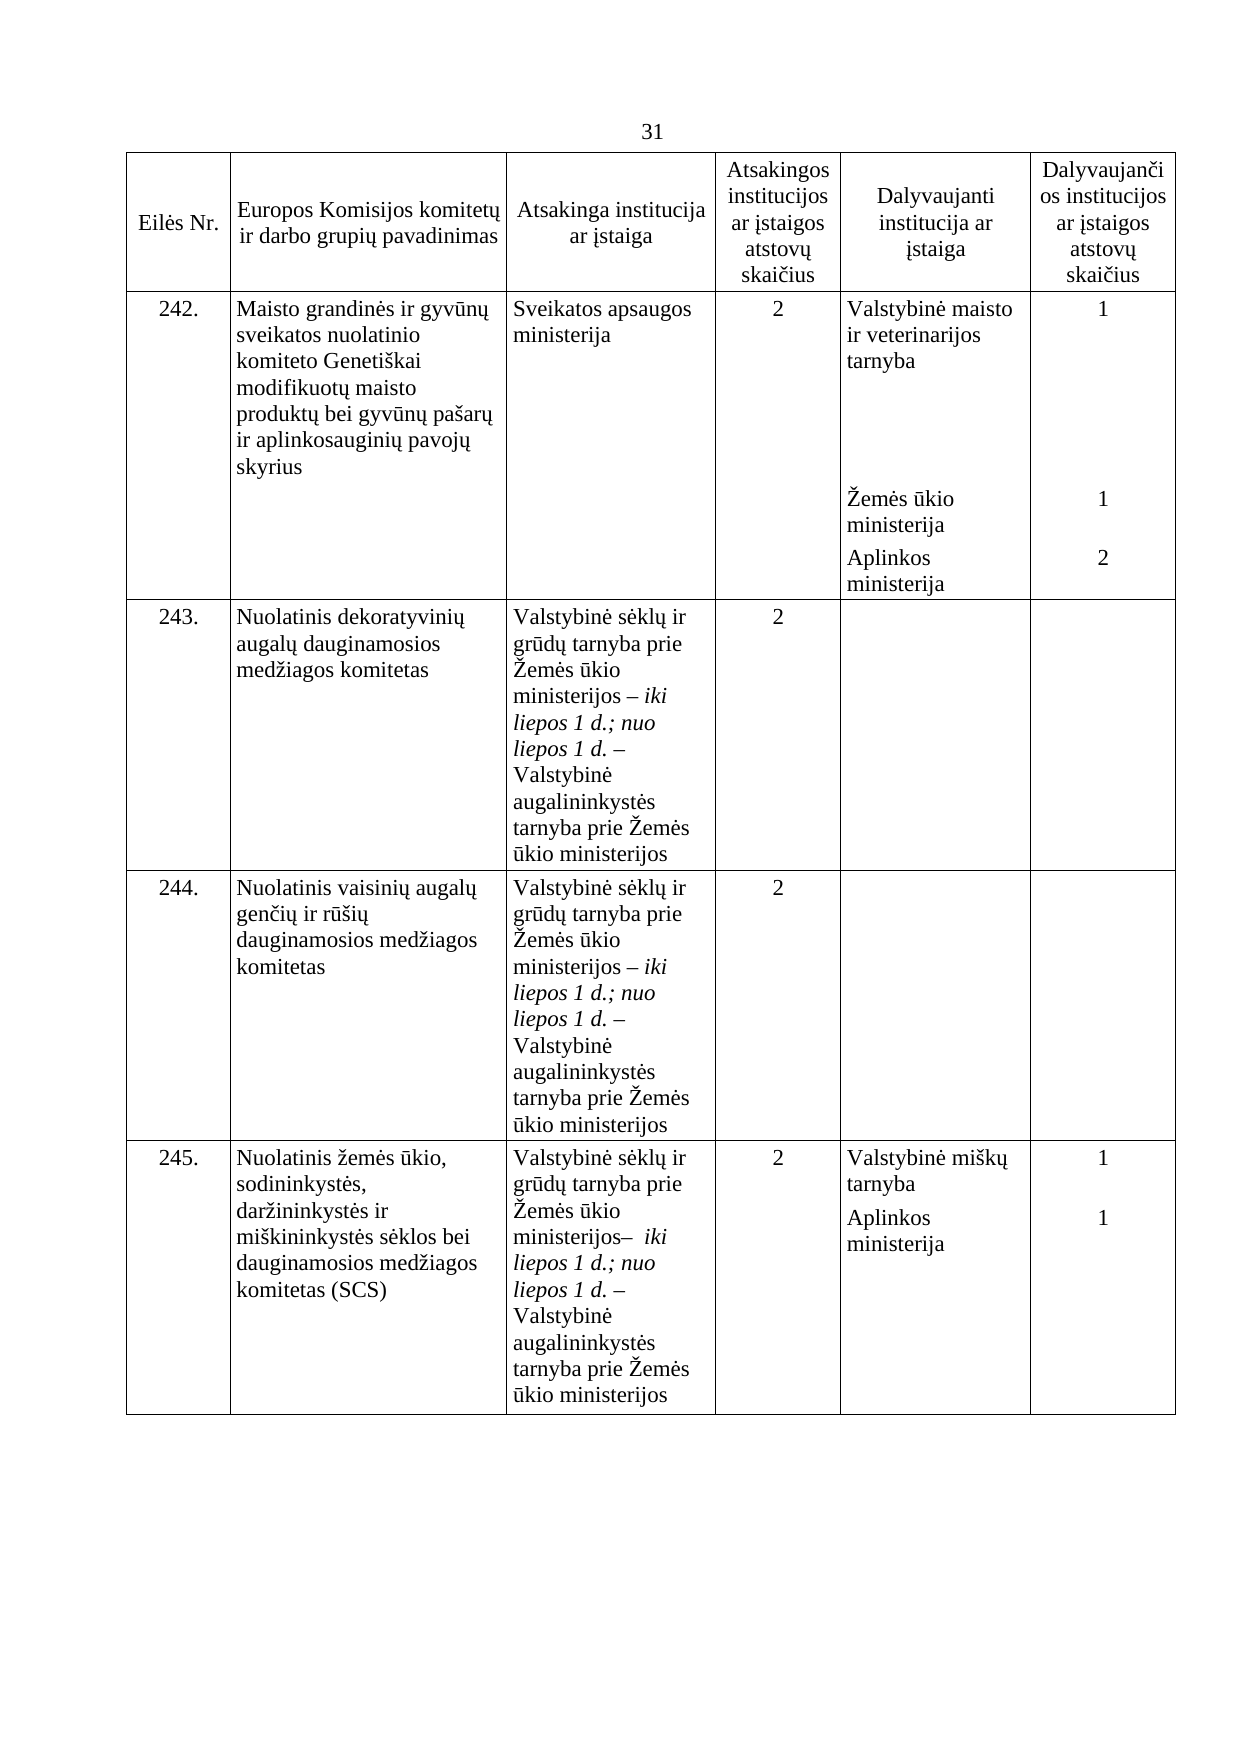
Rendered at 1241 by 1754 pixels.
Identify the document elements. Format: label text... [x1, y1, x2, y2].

table_cell Valstybinė maisto ir veterinarijos tarnyba [841, 292, 1030, 482]
table_cell [231, 482, 506, 541]
table_cell Valstybinė miškų tarnyba [841, 1141, 1030, 1200]
table_cell Valstybinė sėklų ir grūdų tarnyba prie Žemės ūkio ministerijos – iki liepos 1 d.; nuo liepos 1 d. – Valstybinė augalininkystės tarnyba prie Žemės ūkio ministerijos [507, 871, 715, 1140]
table_header Dalyvaujančios institucijos ar įstaigos atstovų skaičius [1031, 153, 1175, 291]
table_cell 242. [127, 292, 230, 482]
table_cell Aplinkos ministerija [841, 541, 1030, 599]
table_cell [841, 600, 1030, 870]
table_header Atsakinga institucija ar įstaiga [507, 153, 715, 291]
table_cell [1031, 600, 1175, 870]
table_header Dalyvaujanti institucija ar įstaiga [841, 153, 1030, 291]
table_cell Maisto grandinės ir gyvūnų sveikatos nuolatinio komiteto Genetiškai modifikuotų maisto produktų bei gyvūnų pašarų ir aplinkosauginių pavojų skyrius [231, 292, 506, 482]
table_cell 2 [716, 292, 840, 482]
table_cell [127, 541, 230, 599]
table_cell [716, 482, 840, 541]
table_cell 1 [1031, 292, 1175, 482]
table_cell Aplinkos ministerija [841, 1200, 1030, 1414]
table_cell Sveikatos apsaugos ministerija [507, 292, 715, 482]
table_cell 1 [1031, 1141, 1175, 1200]
table_cell 1 [1031, 1200, 1175, 1414]
table_cell 2 [1031, 541, 1175, 599]
table_cell 243. [127, 600, 230, 870]
table_cell [507, 482, 715, 541]
table_cell [716, 541, 840, 599]
table_cell [231, 541, 506, 599]
table_cell Žemės ūkio ministerija [841, 482, 1030, 541]
table_header Europos Komisijos komitetų ir darbo grupių pavadinimas [231, 153, 506, 291]
table_cell Nuolatinis vaisinių augalų genčių ir rūšių dauginamosios medžiagos komitetas [231, 871, 506, 1140]
table_header Eilės Nr. [127, 153, 230, 291]
table_header Atsakingos institucijos ar įstaigos atstovų skaičius [716, 153, 840, 291]
table_cell Valstybinė sėklų ir grūdų tarnyba prie Žemės ūkio ministerijos – iki liepos 1 d.; nuo liepos 1 d. – Valstybinė augalininkystės tarnyba prie Žemės ūkio ministerijos [507, 600, 715, 870]
table_cell 245. [127, 1141, 230, 1414]
table_cell 2 [716, 871, 840, 1140]
table_cell [1031, 871, 1175, 1140]
table_cell 2 [716, 1141, 840, 1414]
table_cell [127, 482, 230, 541]
table_cell Valstybinė sėklų ir grūdų tarnyba prie Žemės ūkio ministerijos– iki liepos 1 d.; nuo liepos 1 d. – Valstybinė augalininkystės tarnyba prie Žemės ūkio ministerijos [507, 1141, 715, 1414]
table_cell 244. [127, 871, 230, 1140]
table_cell [841, 871, 1030, 1140]
table_cell 2 [716, 600, 840, 870]
table_cell Nuolatinis dekoratyvinių augalų dauginamosios medžiagos komitetas [231, 600, 506, 870]
table_cell Nuolatinis žemės ūkio, sodininkystės, daržininkystės ir miškininkystės sėklos bei dauginamosios medžiagos komitetas (SCS) [231, 1141, 506, 1414]
table_cell [507, 541, 715, 599]
table_cell 1 [1031, 482, 1175, 541]
